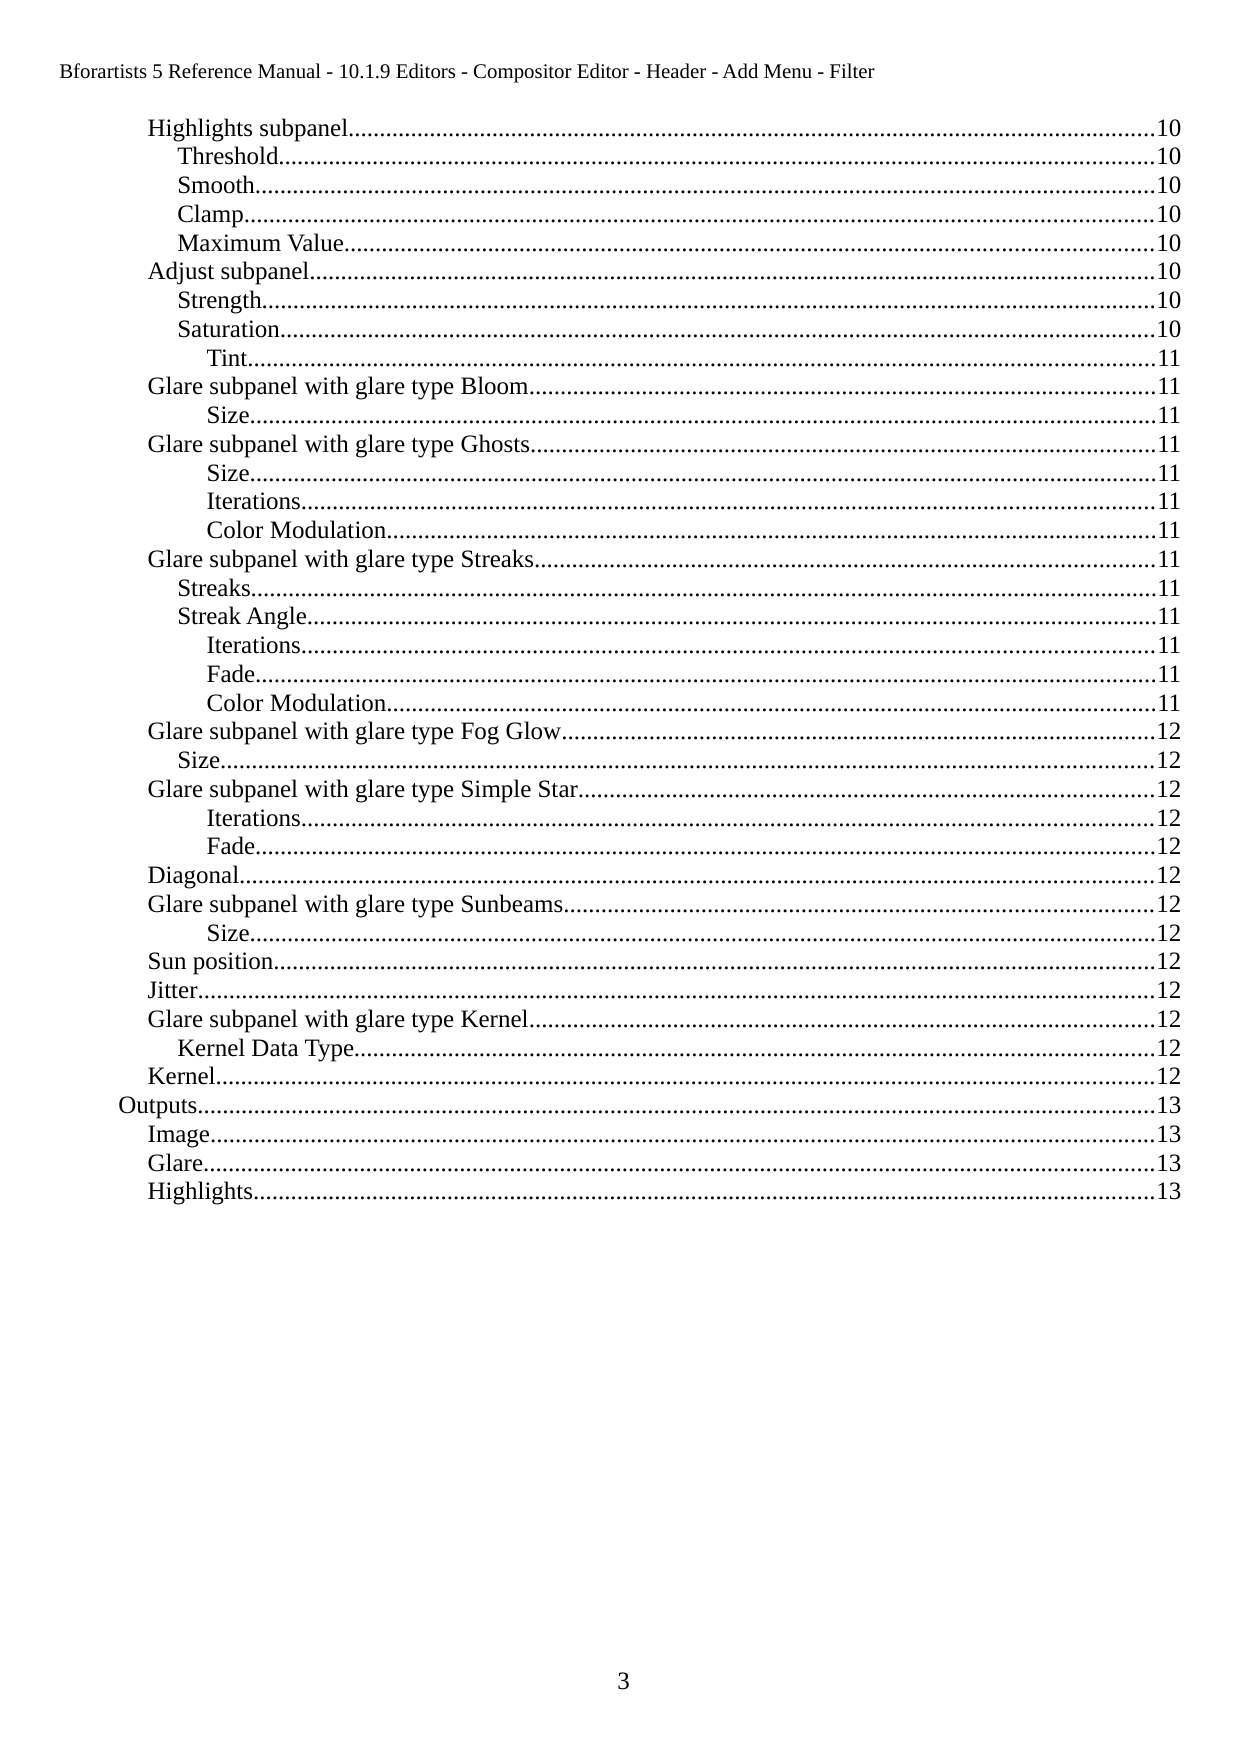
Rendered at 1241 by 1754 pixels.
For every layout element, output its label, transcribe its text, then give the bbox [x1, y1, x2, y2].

text Glare subpanel with glare type Kernel 12 [147, 1004, 1181, 1033]
text Saturation 10 [177, 314, 1181, 343]
text Image 13 [147, 1119, 1181, 1148]
text Glare 13 [147, 1148, 1181, 1176]
text Iterations 11 [206, 630, 1181, 659]
text Fade 11 [206, 659, 1181, 688]
text Strength 10 [177, 285, 1181, 314]
text Glare subpanel with glare type Sunbeams 12 [147, 889, 1181, 918]
text Color Modulation 11 [206, 688, 1181, 716]
text Iterations 12 [206, 803, 1181, 831]
text Jitter 12 [147, 975, 1181, 1004]
text Streak Angle 11 [177, 601, 1181, 630]
text Clamp 10 [177, 199, 1181, 228]
text Glare subpanel with glare type Bloom 11 [147, 371, 1181, 400]
text Threshold 10 [177, 141, 1181, 170]
text Fade 12 [206, 831, 1181, 860]
text Streaks 11 [177, 573, 1181, 601]
text Smooth 10 [177, 170, 1181, 199]
text Color Modulation 11 [206, 515, 1181, 544]
text Size 12 [177, 745, 1181, 774]
text Glare subpanel with glare type Ghosts 11 [147, 429, 1181, 458]
text Kernel Data Type 12 [177, 1033, 1181, 1061]
text Glare subpanel with glare type Simple Star 12 [147, 774, 1181, 803]
text Maximum Value 10 [177, 228, 1181, 256]
text Size 11 [206, 458, 1181, 486]
text Glare subpanel with glare type Streaks 11 [147, 544, 1181, 573]
text Tint 11 [206, 343, 1181, 371]
text Diagonal 12 [147, 860, 1181, 889]
text Outputs 13 [118, 1090, 1181, 1119]
text Adjust subpanel 10 [147, 256, 1181, 285]
text Highlights subpanel 10 [147, 113, 1181, 141]
text Size 11 [206, 400, 1181, 429]
text Glare subpanel with glare type Fog Glow 12 [147, 716, 1181, 745]
text Highlights 13 [147, 1176, 1181, 1205]
text Size 12 [206, 918, 1181, 946]
text Sun position 12 [147, 946, 1181, 975]
text Kernel 12 [147, 1061, 1181, 1090]
text Iterations 11 [206, 486, 1181, 515]
